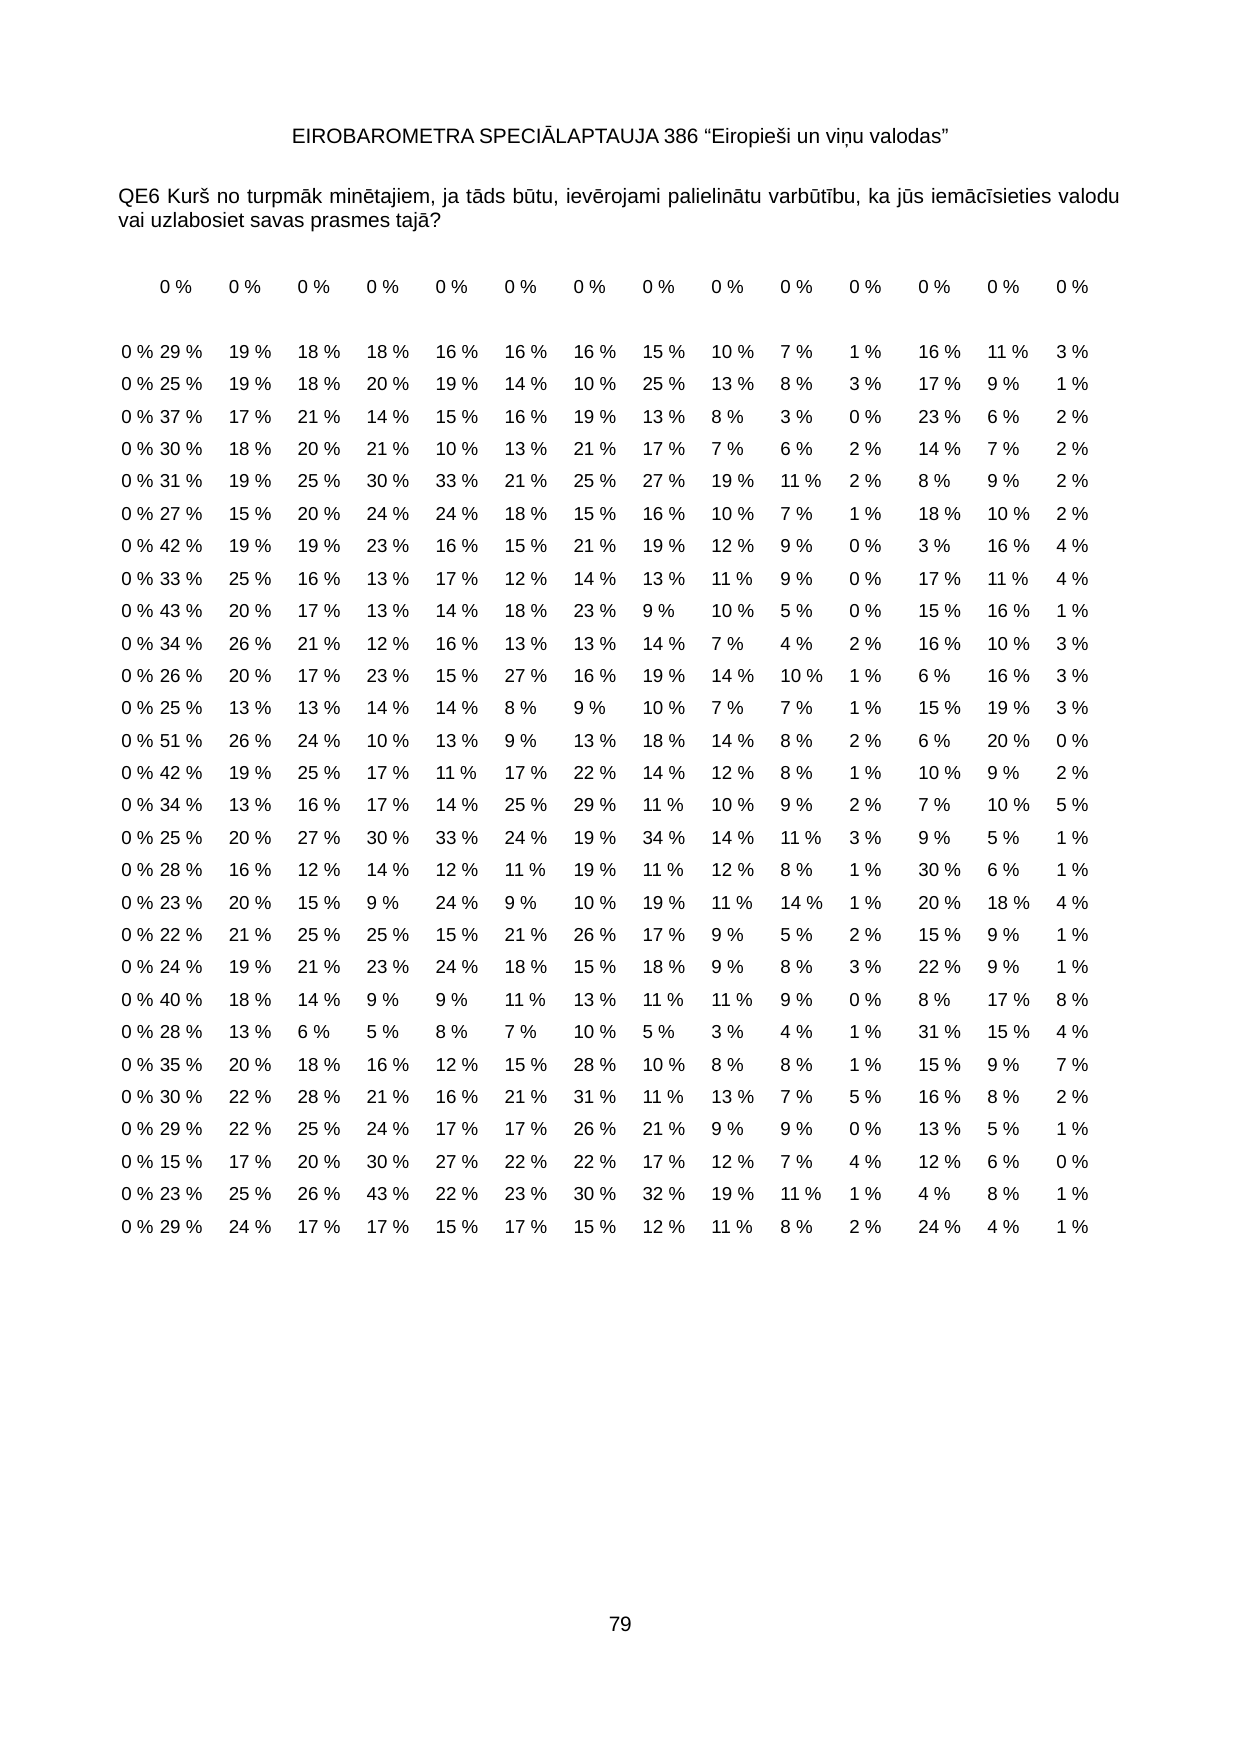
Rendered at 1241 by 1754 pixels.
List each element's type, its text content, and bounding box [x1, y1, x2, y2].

table_cell 11 % [501, 854, 570, 886]
table_cell 8 % [777, 951, 846, 983]
table_cell 14 % [639, 756, 708, 789]
table_cell 17 % [364, 756, 432, 789]
table_cell 2 % [846, 1210, 915, 1242]
table_cell 15 % [433, 919, 501, 951]
table_cell 0 % [118, 400, 157, 432]
table_cell 4 % [1053, 530, 1122, 562]
table_cell 13 % [708, 368, 777, 400]
table_cell 33 % [433, 821, 501, 854]
table_cell 20 % [226, 595, 294, 627]
table_cell 2 % [846, 724, 915, 756]
table_cell 43 % [364, 1178, 432, 1210]
table_cell 7 % [984, 433, 1053, 465]
table_cell 15 % [915, 692, 984, 724]
table_cell 3 % [846, 821, 915, 854]
table_cell 5 % [846, 1080, 915, 1113]
table_cell 9 % [570, 692, 639, 724]
table_cell 18 % [295, 335, 363, 368]
table_cell 18 % [295, 1048, 363, 1080]
table_cell 15 % [501, 1048, 570, 1080]
table_cell 16 % [295, 562, 363, 594]
table_cell 15 % [984, 1016, 1053, 1048]
table_header 0 % [915, 237, 984, 335]
table_cell 17 % [295, 1210, 363, 1242]
table_cell 0 % [1053, 1145, 1122, 1178]
table_cell 26 % [570, 1113, 639, 1145]
table_cell 11 % [639, 854, 708, 886]
table_cell 7 % [708, 692, 777, 724]
table_cell 15 % [433, 659, 501, 692]
table_cell 19 % [708, 465, 777, 497]
table_cell 18 % [226, 433, 294, 465]
table_cell 28 % [295, 1080, 363, 1113]
table_cell 28 % [570, 1048, 639, 1080]
table_cell 14 % [433, 595, 501, 627]
table_cell 8 % [708, 1048, 777, 1080]
table_cell 13 % [570, 983, 639, 1016]
table_cell 0 % [118, 1145, 157, 1178]
table_cell 10 % [433, 433, 501, 465]
table_cell 13 % [226, 789, 294, 821]
table_cell 0 % [118, 1178, 157, 1210]
table_cell 19 % [226, 530, 294, 562]
table_cell 30 % [364, 1145, 432, 1178]
table_cell 8 % [777, 1210, 846, 1242]
table_cell 6 % [984, 1145, 1053, 1178]
table_cell 19 % [226, 756, 294, 789]
table_cell 17 % [295, 659, 363, 692]
table_cell 9 % [639, 595, 708, 627]
table_cell 0 % [118, 627, 157, 659]
table_cell 21 % [364, 433, 432, 465]
table_cell 1 % [846, 659, 915, 692]
table_cell 10 % [708, 497, 777, 530]
table_cell 30 % [157, 1080, 226, 1113]
table_cell 15 % [915, 1048, 984, 1080]
table_cell 10 % [570, 368, 639, 400]
table_cell 4 % [1053, 886, 1122, 918]
table_cell 12 % [364, 627, 432, 659]
table_cell 8 % [984, 1178, 1053, 1210]
table_cell 11 % [639, 983, 708, 1016]
table_cell 3 % [846, 951, 915, 983]
table_cell 1 % [1053, 1113, 1122, 1145]
table_cell 24 % [433, 951, 501, 983]
table_cell 5 % [984, 1113, 1053, 1145]
table_cell 21 % [570, 433, 639, 465]
table_cell 15 % [295, 886, 363, 918]
table_cell 1 % [1053, 951, 1122, 983]
table_cell 25 % [364, 919, 432, 951]
table_cell 9 % [708, 1113, 777, 1145]
table_cell 1 % [846, 886, 915, 918]
table_cell 8 % [777, 854, 846, 886]
table_header 0 % [364, 237, 432, 335]
table_cell 4 % [1053, 562, 1122, 594]
table_cell 25 % [157, 368, 226, 400]
table_cell 0 % [118, 1080, 157, 1113]
table_cell 21 % [295, 951, 363, 983]
table_cell 26 % [157, 659, 226, 692]
table_cell 17 % [364, 1210, 432, 1242]
table_cell 0 % [118, 562, 157, 594]
table_cell 0 % [846, 530, 915, 562]
table_cell 4 % [1053, 1016, 1122, 1048]
table_cell 13 % [364, 595, 432, 627]
table_cell 1 % [846, 497, 915, 530]
table_cell 0 % [118, 692, 157, 724]
table_cell 1 % [1053, 1178, 1122, 1210]
table_cell 0 % [118, 789, 157, 821]
table_cell 2 % [1053, 756, 1122, 789]
table_cell 0 % [118, 433, 157, 465]
table_cell 2 % [1053, 1080, 1122, 1113]
table_cell 8 % [1053, 983, 1122, 1016]
table_cell 12 % [708, 756, 777, 789]
table_cell 2 % [1053, 400, 1122, 432]
table_cell 18 % [226, 983, 294, 1016]
table_cell 17 % [501, 756, 570, 789]
table_cell 4 % [777, 1016, 846, 1048]
table_cell 10 % [915, 756, 984, 789]
table_cell 0 % [1053, 724, 1122, 756]
table_cell 29 % [570, 789, 639, 821]
table_cell 23 % [570, 595, 639, 627]
table_cell 21 % [364, 1080, 432, 1113]
table_cell 10 % [639, 1048, 708, 1080]
table_cell 13 % [639, 400, 708, 432]
table_cell 25 % [295, 465, 363, 497]
table_cell 20 % [915, 886, 984, 918]
table_cell 19 % [433, 368, 501, 400]
table_cell 11 % [708, 562, 777, 594]
table_cell 7 % [708, 433, 777, 465]
table_cell 34 % [157, 627, 226, 659]
table_cell 4 % [984, 1210, 1053, 1242]
table_cell 20 % [226, 821, 294, 854]
table_cell 16 % [984, 530, 1053, 562]
table_cell 1 % [846, 692, 915, 724]
table_cell 24 % [501, 821, 570, 854]
table_cell 24 % [157, 951, 226, 983]
table_cell 22 % [915, 951, 984, 983]
table_cell 7 % [708, 627, 777, 659]
table_cell 33 % [433, 465, 501, 497]
table_cell 14 % [708, 659, 777, 692]
table_cell 17 % [226, 1145, 294, 1178]
table_cell 19 % [226, 368, 294, 400]
table_cell 15 % [570, 497, 639, 530]
table_cell 0 % [118, 1016, 157, 1048]
table_cell 12 % [433, 1048, 501, 1080]
table_cell 14 % [777, 886, 846, 918]
table_cell 7 % [501, 1016, 570, 1048]
table_cell 8 % [915, 465, 984, 497]
table_header 0 % [777, 237, 846, 335]
table_cell 23 % [364, 530, 432, 562]
table_cell 16 % [501, 335, 570, 368]
table_cell 8 % [501, 692, 570, 724]
table_header 0 % [433, 237, 501, 335]
table_cell 14 % [364, 692, 432, 724]
table_cell 9 % [708, 919, 777, 951]
table_cell 1 % [1053, 919, 1122, 951]
table_cell 28 % [157, 854, 226, 886]
table_cell 28 % [157, 1016, 226, 1048]
table_cell 0 % [846, 983, 915, 1016]
table_cell 0 % [118, 335, 157, 368]
table_cell 25 % [639, 368, 708, 400]
table_cell 10 % [708, 789, 777, 821]
table_cell 3 % [846, 368, 915, 400]
table_cell 4 % [846, 1145, 915, 1178]
table_cell 21 % [295, 400, 363, 432]
table_cell 17 % [433, 562, 501, 594]
table_cell 27 % [157, 497, 226, 530]
table_cell 24 % [433, 886, 501, 918]
table_cell 1 % [846, 854, 915, 886]
table_header 0 % [639, 237, 708, 335]
table_cell 1 % [846, 1048, 915, 1080]
table_cell 9 % [984, 368, 1053, 400]
table_cell 8 % [915, 983, 984, 1016]
table_cell 2 % [1053, 465, 1122, 497]
table_cell 17 % [226, 400, 294, 432]
table_cell 0 % [846, 562, 915, 594]
table_cell 20 % [226, 1048, 294, 1080]
table_cell 24 % [364, 497, 432, 530]
table_cell 23 % [364, 659, 432, 692]
table_cell 15 % [915, 595, 984, 627]
table_cell 24 % [915, 1210, 984, 1242]
table_cell 15 % [433, 400, 501, 432]
table_cell 16 % [433, 627, 501, 659]
table_cell 25 % [157, 692, 226, 724]
table_cell 1 % [846, 335, 915, 368]
table_cell 25 % [295, 756, 363, 789]
table_cell 14 % [364, 854, 432, 886]
table_cell 13 % [639, 562, 708, 594]
table_cell 6 % [984, 854, 1053, 886]
table_cell 14 % [639, 627, 708, 659]
table_cell 10 % [708, 595, 777, 627]
table_cell 15 % [570, 1210, 639, 1242]
table_cell 3 % [1053, 335, 1122, 368]
table_cell 16 % [433, 1080, 501, 1113]
table_cell 1 % [1053, 595, 1122, 627]
table_cell 17 % [501, 1210, 570, 1242]
table_cell 18 % [501, 595, 570, 627]
table_cell 0 % [118, 465, 157, 497]
table_cell 0 % [118, 530, 157, 562]
table_cell 3 % [1053, 659, 1122, 692]
table_cell 13 % [364, 562, 432, 594]
table_cell 3 % [1053, 627, 1122, 659]
table_cell 35 % [157, 1048, 226, 1080]
table_cell 14 % [708, 821, 777, 854]
table_cell 16 % [226, 854, 294, 886]
table_cell 2 % [846, 433, 915, 465]
table_cell 15 % [501, 530, 570, 562]
table_cell 8 % [433, 1016, 501, 1048]
table_cell 19 % [639, 659, 708, 692]
table_cell 25 % [295, 919, 363, 951]
table_cell 19 % [226, 335, 294, 368]
table_cell 23 % [501, 1178, 570, 1210]
table_cell 8 % [984, 1080, 1053, 1113]
table_cell 6 % [915, 659, 984, 692]
table_cell 29 % [157, 335, 226, 368]
table_cell 13 % [570, 724, 639, 756]
table_cell 13 % [501, 433, 570, 465]
table_cell 14 % [501, 368, 570, 400]
table_cell 19 % [570, 821, 639, 854]
table_cell 23 % [364, 951, 432, 983]
table_cell 30 % [915, 854, 984, 886]
table_cell 31 % [570, 1080, 639, 1113]
table_cell 9 % [708, 951, 777, 983]
table_cell 24 % [295, 724, 363, 756]
table_cell 24 % [364, 1113, 432, 1145]
table_header 0 % [570, 237, 639, 335]
table_cell 0 % [118, 756, 157, 789]
table_cell 22 % [226, 1113, 294, 1145]
table_cell 40 % [157, 983, 226, 1016]
table_cell 10 % [984, 789, 1053, 821]
table_cell 19 % [708, 1178, 777, 1210]
table_cell 15 % [433, 1210, 501, 1242]
table_cell 0 % [846, 595, 915, 627]
table_cell 3 % [708, 1016, 777, 1048]
table_cell 16 % [915, 627, 984, 659]
table_cell 7 % [777, 1145, 846, 1178]
table_cell 13 % [226, 692, 294, 724]
table_cell 12 % [433, 854, 501, 886]
table_cell 18 % [501, 497, 570, 530]
table_cell 12 % [639, 1210, 708, 1242]
table_cell 19 % [639, 530, 708, 562]
table_cell 23 % [915, 400, 984, 432]
table_cell 11 % [501, 983, 570, 1016]
table_cell 0 % [118, 1048, 157, 1080]
table_cell 18 % [295, 368, 363, 400]
table_cell 26 % [295, 1178, 363, 1210]
table_cell 2 % [846, 919, 915, 951]
table_cell 13 % [915, 1113, 984, 1145]
table_cell 0 % [118, 497, 157, 530]
table_cell 14 % [433, 692, 501, 724]
table_cell 16 % [501, 400, 570, 432]
table_cell 13 % [501, 627, 570, 659]
table_cell 43 % [157, 595, 226, 627]
table_cell 11 % [777, 1178, 846, 1210]
table_header 0 % [157, 237, 226, 335]
table_cell 16 % [915, 335, 984, 368]
table_cell 2 % [1053, 497, 1122, 530]
table_header 0 % [984, 237, 1053, 335]
table_cell 5 % [1053, 789, 1122, 821]
table_cell 20 % [984, 724, 1053, 756]
table_cell 21 % [501, 1080, 570, 1113]
table_cell 18 % [915, 497, 984, 530]
table_header 0 % [295, 237, 363, 335]
table_cell 2 % [846, 627, 915, 659]
table_cell 18 % [501, 951, 570, 983]
table_cell 3 % [1053, 692, 1122, 724]
table_cell 0 % [118, 724, 157, 756]
table_cell 17 % [433, 1113, 501, 1145]
table_cell 11 % [777, 821, 846, 854]
table_cell 2 % [846, 789, 915, 821]
table_cell 42 % [157, 530, 226, 562]
table_cell 11 % [433, 756, 501, 789]
table_header 0 % [226, 237, 294, 335]
table_cell 19 % [295, 530, 363, 562]
table_cell 18 % [639, 951, 708, 983]
table_cell 0 % [118, 886, 157, 918]
table_cell 22 % [226, 1080, 294, 1113]
table_cell 11 % [984, 562, 1053, 594]
table_cell 25 % [501, 789, 570, 821]
table_cell 9 % [777, 983, 846, 1016]
table_cell 24 % [226, 1210, 294, 1242]
table_cell 9 % [364, 983, 432, 1016]
table_cell 15 % [639, 335, 708, 368]
table_cell 16 % [915, 1080, 984, 1113]
table_cell 1 % [1053, 854, 1122, 886]
table_cell 11 % [708, 886, 777, 918]
table_cell 22 % [570, 1145, 639, 1178]
table_cell 12 % [915, 1145, 984, 1178]
table_cell 16 % [295, 789, 363, 821]
table_cell 19 % [570, 854, 639, 886]
table_cell 0 % [846, 400, 915, 432]
table_cell 18 % [639, 724, 708, 756]
table_header 0 % [1053, 237, 1122, 335]
table_cell 9 % [777, 1113, 846, 1145]
table_cell 30 % [157, 433, 226, 465]
table_cell 18 % [984, 886, 1053, 918]
table_cell 30 % [570, 1178, 639, 1210]
table_cell 3 % [915, 530, 984, 562]
table_cell 9 % [777, 530, 846, 562]
table_cell 30 % [364, 465, 432, 497]
table_cell 16 % [570, 335, 639, 368]
table_cell 7 % [777, 1080, 846, 1113]
table_cell 17 % [915, 368, 984, 400]
table_cell 25 % [295, 1113, 363, 1145]
table_cell 12 % [708, 854, 777, 886]
table_cell 12 % [708, 530, 777, 562]
table_cell 20 % [226, 886, 294, 918]
table_cell 51 % [157, 724, 226, 756]
text QE6 Kurš no turpmāk minētajiem, ja tāds būtu, ievērojami palielinātu varbūtību, ka jūs iemācīsieties valodu vai uzlabosiet savas prasmes tajā? [118, 183, 1122, 231]
table_cell 2 % [1053, 433, 1122, 465]
table_header 0 % [708, 237, 777, 335]
table_cell 22 % [570, 756, 639, 789]
table_cell 24 % [433, 497, 501, 530]
table_cell 14 % [708, 724, 777, 756]
table_cell 6 % [915, 724, 984, 756]
table_cell 17 % [639, 919, 708, 951]
table_cell 13 % [570, 627, 639, 659]
table_cell 11 % [777, 465, 846, 497]
table_cell 16 % [570, 659, 639, 692]
table_cell 8 % [777, 1048, 846, 1080]
table_cell 8 % [777, 368, 846, 400]
table_cell 5 % [777, 595, 846, 627]
table_cell 22 % [433, 1178, 501, 1210]
table_cell 12 % [501, 562, 570, 594]
table_cell 16 % [639, 497, 708, 530]
table_cell 31 % [157, 465, 226, 497]
table_cell 9 % [915, 821, 984, 854]
table_cell 0 % [118, 595, 157, 627]
table_cell 10 % [777, 659, 846, 692]
table_cell 12 % [295, 854, 363, 886]
table_cell 10 % [639, 692, 708, 724]
table_cell 10 % [364, 724, 432, 756]
table_cell 7 % [777, 335, 846, 368]
table_cell 17 % [984, 983, 1053, 1016]
table_cell 4 % [777, 627, 846, 659]
table_cell 33 % [157, 562, 226, 594]
table_cell 1 % [1053, 368, 1122, 400]
table_cell 21 % [295, 627, 363, 659]
table_cell 31 % [915, 1016, 984, 1048]
table_cell 26 % [226, 724, 294, 756]
table_cell 13 % [708, 1080, 777, 1113]
table_cell 27 % [433, 1145, 501, 1178]
table_cell 15 % [570, 951, 639, 983]
table_cell 21 % [501, 919, 570, 951]
table_cell 27 % [501, 659, 570, 692]
table_cell 0 % [118, 821, 157, 854]
table_cell 42 % [157, 756, 226, 789]
table_cell 0 % [118, 1210, 157, 1242]
table_cell 5 % [984, 821, 1053, 854]
table_cell 17 % [915, 562, 984, 594]
table_cell 20 % [364, 368, 432, 400]
table_cell 29 % [157, 1113, 226, 1145]
table_cell 25 % [570, 465, 639, 497]
table_cell 11 % [708, 1210, 777, 1242]
table_cell 10 % [984, 627, 1053, 659]
table_cell 22 % [501, 1145, 570, 1178]
table_cell 9 % [433, 983, 501, 1016]
table_cell 1 % [846, 1016, 915, 1048]
table_cell 27 % [639, 465, 708, 497]
table_cell 34 % [639, 821, 708, 854]
table_cell 6 % [984, 400, 1053, 432]
table_cell 11 % [708, 983, 777, 1016]
table_cell 25 % [226, 1178, 294, 1210]
table_cell 14 % [364, 400, 432, 432]
table_cell 27 % [295, 821, 363, 854]
table_cell 18 % [364, 335, 432, 368]
table_cell 16 % [984, 595, 1053, 627]
table_cell 16 % [433, 335, 501, 368]
table_cell 0 % [118, 983, 157, 1016]
table_cell 11 % [639, 789, 708, 821]
table_cell 2 % [846, 465, 915, 497]
table_cell 10 % [570, 886, 639, 918]
table_cell 9 % [777, 562, 846, 594]
table_cell 21 % [639, 1113, 708, 1145]
table_cell 20 % [295, 497, 363, 530]
table_cell 17 % [501, 1113, 570, 1145]
table_cell 19 % [570, 400, 639, 432]
table_cell 32 % [639, 1178, 708, 1210]
table_cell 20 % [295, 433, 363, 465]
table_header [118, 237, 157, 335]
table_cell 16 % [364, 1048, 432, 1080]
table_cell 19 % [226, 951, 294, 983]
table_cell 7 % [777, 497, 846, 530]
table_cell 1 % [1053, 1210, 1122, 1242]
table_cell 14 % [570, 562, 639, 594]
table_cell 9 % [501, 886, 570, 918]
table_cell 0 % [118, 854, 157, 886]
table_cell 21 % [226, 919, 294, 951]
table_cell 8 % [708, 400, 777, 432]
table_cell 14 % [295, 983, 363, 1016]
table_cell 20 % [295, 1145, 363, 1178]
table_cell 26 % [226, 627, 294, 659]
table_cell 0 % [118, 919, 157, 951]
table_cell 10 % [984, 497, 1053, 530]
table_cell 16 % [984, 659, 1053, 692]
table_cell 16 % [433, 530, 501, 562]
table_cell 26 % [570, 919, 639, 951]
table_cell 0 % [118, 368, 157, 400]
table_cell 17 % [639, 1145, 708, 1178]
table_cell 13 % [433, 724, 501, 756]
table_cell 7 % [1053, 1048, 1122, 1080]
table_cell 15 % [226, 497, 294, 530]
table_cell 8 % [777, 756, 846, 789]
table_cell 11 % [639, 1080, 708, 1113]
table_cell 0 % [118, 659, 157, 692]
table_header 0 % [846, 237, 915, 335]
table_cell 25 % [157, 821, 226, 854]
table_cell 9 % [364, 886, 432, 918]
table_cell 0 % [846, 1113, 915, 1145]
table_cell 6 % [777, 433, 846, 465]
table_cell 1 % [1053, 821, 1122, 854]
table_cell 0 % [118, 951, 157, 983]
table_cell 9 % [777, 789, 846, 821]
table_cell 13 % [295, 692, 363, 724]
table_cell 3 % [777, 400, 846, 432]
table_cell 17 % [364, 789, 432, 821]
table_cell 5 % [364, 1016, 432, 1048]
table_cell 22 % [157, 919, 226, 951]
table_cell 6 % [295, 1016, 363, 1048]
table_cell 11 % [984, 335, 1053, 368]
table_cell 15 % [157, 1145, 226, 1178]
table_cell 23 % [157, 886, 226, 918]
table_cell 4 % [915, 1178, 984, 1210]
table_cell 5 % [639, 1016, 708, 1048]
table_cell 14 % [915, 433, 984, 465]
table_cell 10 % [570, 1016, 639, 1048]
table_cell 8 % [777, 724, 846, 756]
table_header 0 % [501, 237, 570, 335]
table_cell 21 % [501, 465, 570, 497]
table_cell 9 % [501, 724, 570, 756]
table_cell 9 % [984, 951, 1053, 983]
table_cell 14 % [433, 789, 501, 821]
table_cell 30 % [364, 821, 432, 854]
table_cell 7 % [777, 692, 846, 724]
table_cell 5 % [777, 919, 846, 951]
table_cell 17 % [639, 433, 708, 465]
table_cell 37 % [157, 400, 226, 432]
table_cell 13 % [226, 1016, 294, 1048]
table_cell 1 % [846, 756, 915, 789]
table_cell 19 % [226, 465, 294, 497]
table_cell 9 % [984, 1048, 1053, 1080]
table_cell 29 % [157, 1210, 226, 1242]
table_cell 19 % [984, 692, 1053, 724]
table_cell 15 % [915, 919, 984, 951]
table_cell 10 % [708, 335, 777, 368]
table_cell 0 % [118, 1113, 157, 1145]
table_cell 7 % [915, 789, 984, 821]
table_cell 12 % [708, 1145, 777, 1178]
table_cell 17 % [295, 595, 363, 627]
table_cell 34 % [157, 789, 226, 821]
table_cell 21 % [570, 530, 639, 562]
table_cell 25 % [226, 562, 294, 594]
table_cell 9 % [984, 919, 1053, 951]
table_cell 20 % [226, 659, 294, 692]
table_cell 1 % [846, 1178, 915, 1210]
table_cell 19 % [639, 886, 708, 918]
table_cell 9 % [984, 756, 1053, 789]
table_cell 9 % [984, 465, 1053, 497]
table_cell 23 % [157, 1178, 226, 1210]
